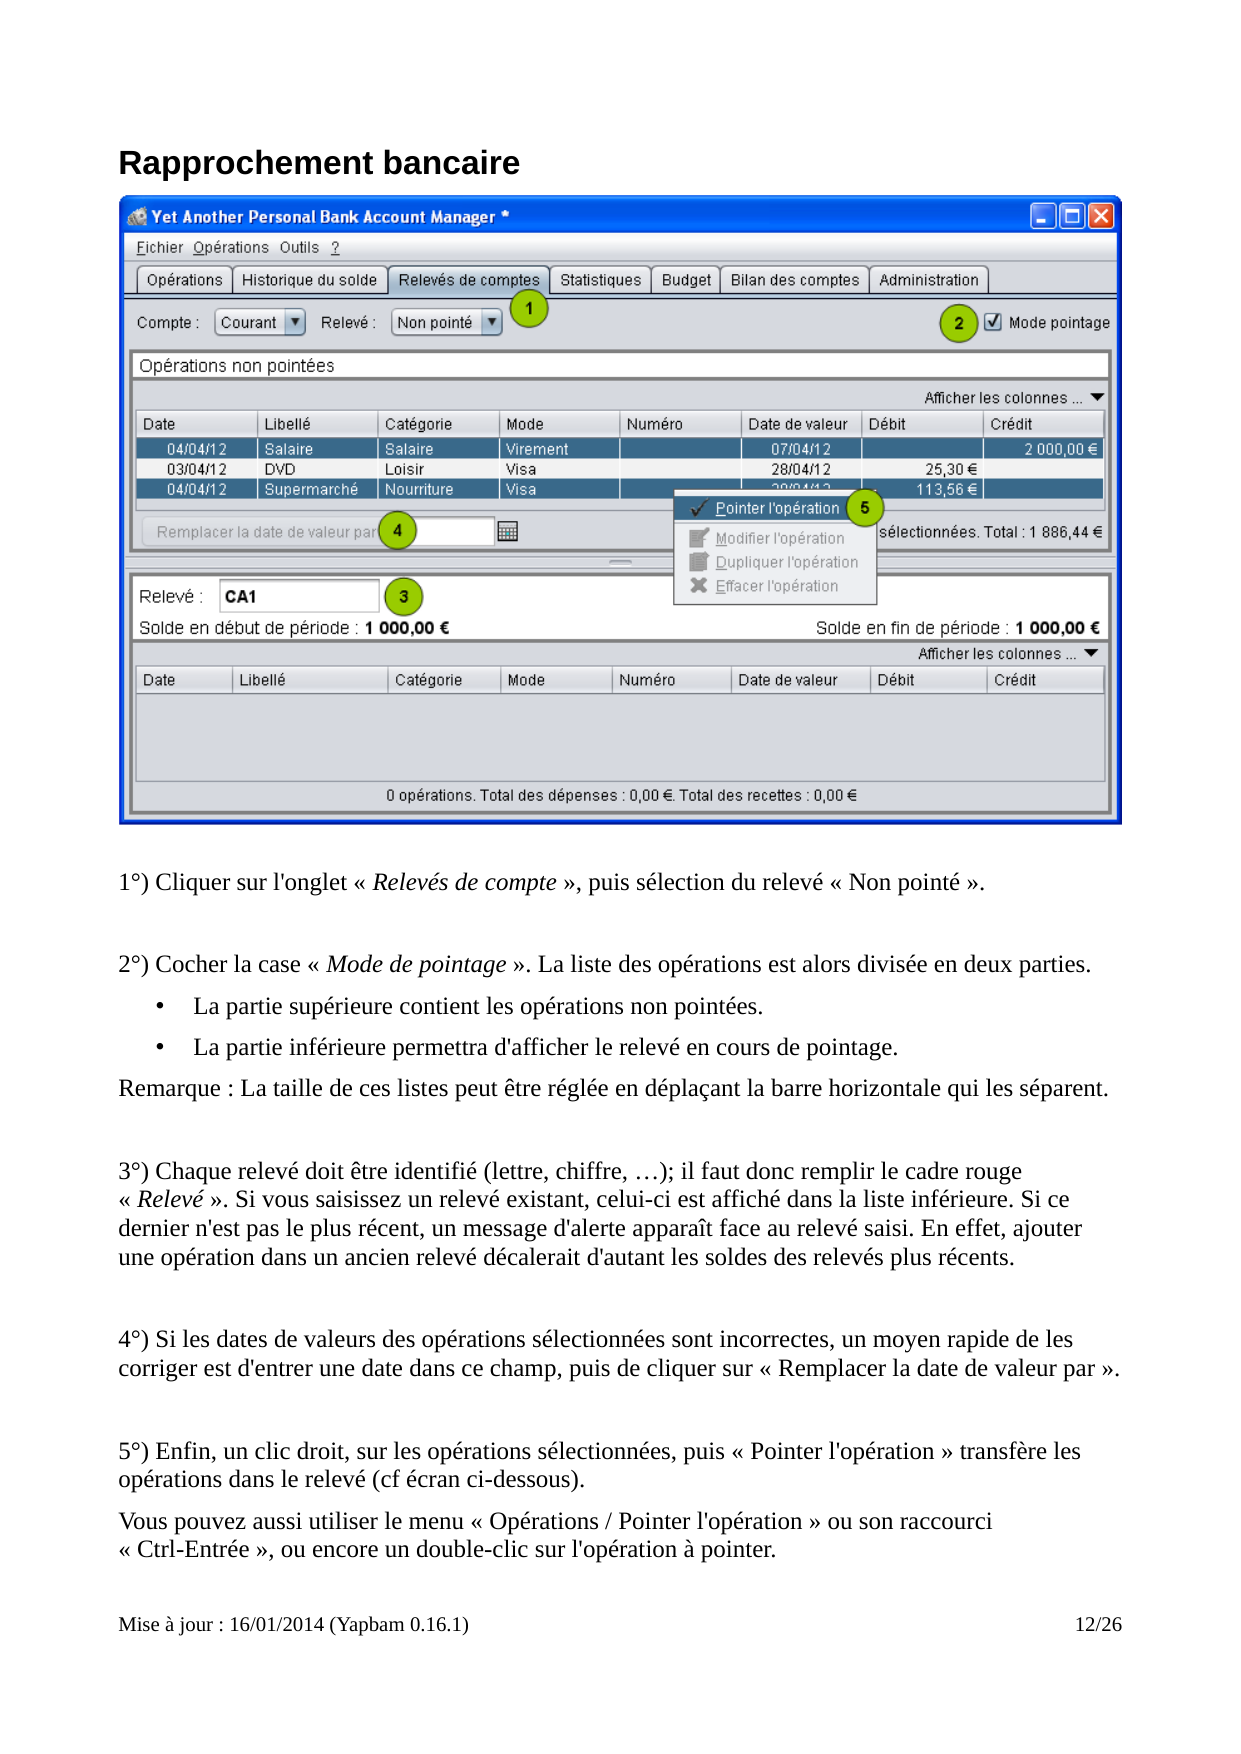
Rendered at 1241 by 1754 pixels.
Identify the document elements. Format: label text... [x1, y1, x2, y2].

text Remarque : La taille de ces listes peut être réglée en déplaçant la barre horizontale qui les séparent. [118, 1073, 1122, 1102]
subtitle Rapprochement bancaire [118, 143, 1122, 182]
text 2°) Cocher la case « Mode de pointage ». La liste des opérations est alors divisée en deux parties. [118, 949, 1122, 978]
text 5°) Enfin, un clic droit, sur les opérations sélectionnées, puis « Pointer l'opération » transfère les opérations dans le relevé (cf écran ci-dessous). [118, 1436, 1122, 1493]
picture [118, 194, 1122, 826]
text 4°) Si les dates de valeurs des opérations sélectionnées sont incorrectes, un moyen rapide de les corriger est d'entrer une date dans ce champ, puis de cliquer sur « Remplacer la date de valeur par ». [118, 1324, 1122, 1382]
list La partie inférieure permettra d'afficher le relevé en cours de pointage. [156, 1032, 1122, 1061]
text 3°) Chaque relevé doit être identifié (lettre, chiffre, …); il faut donc remplir le cadre rouge « Relevé ». Si vous saisissez un relevé existant, celui-ci est affiché dans la liste inférieure. Si ce dernier n'est pas le plus récent, un message d'alerte apparaît face au relevé saisi. En effet, ajouter une opération dans un ancien relevé décalerait d'autant les soldes des relevés plus récents. [118, 1156, 1122, 1271]
list La partie supérieure contient les opérations non pointées. [156, 991, 1122, 1019]
text 1°) Cliquer sur l'onglet « Relevés de compte », puis sélection du relevé « Non pointé ». [118, 867, 1122, 896]
text Vous pouvez aussi utiliser le menu « Opérations / Pointer l'opération » ou son raccourci « Ctrl‑Entrée », ou encore un double-clic sur l'opération à pointer. [118, 1506, 1122, 1563]
